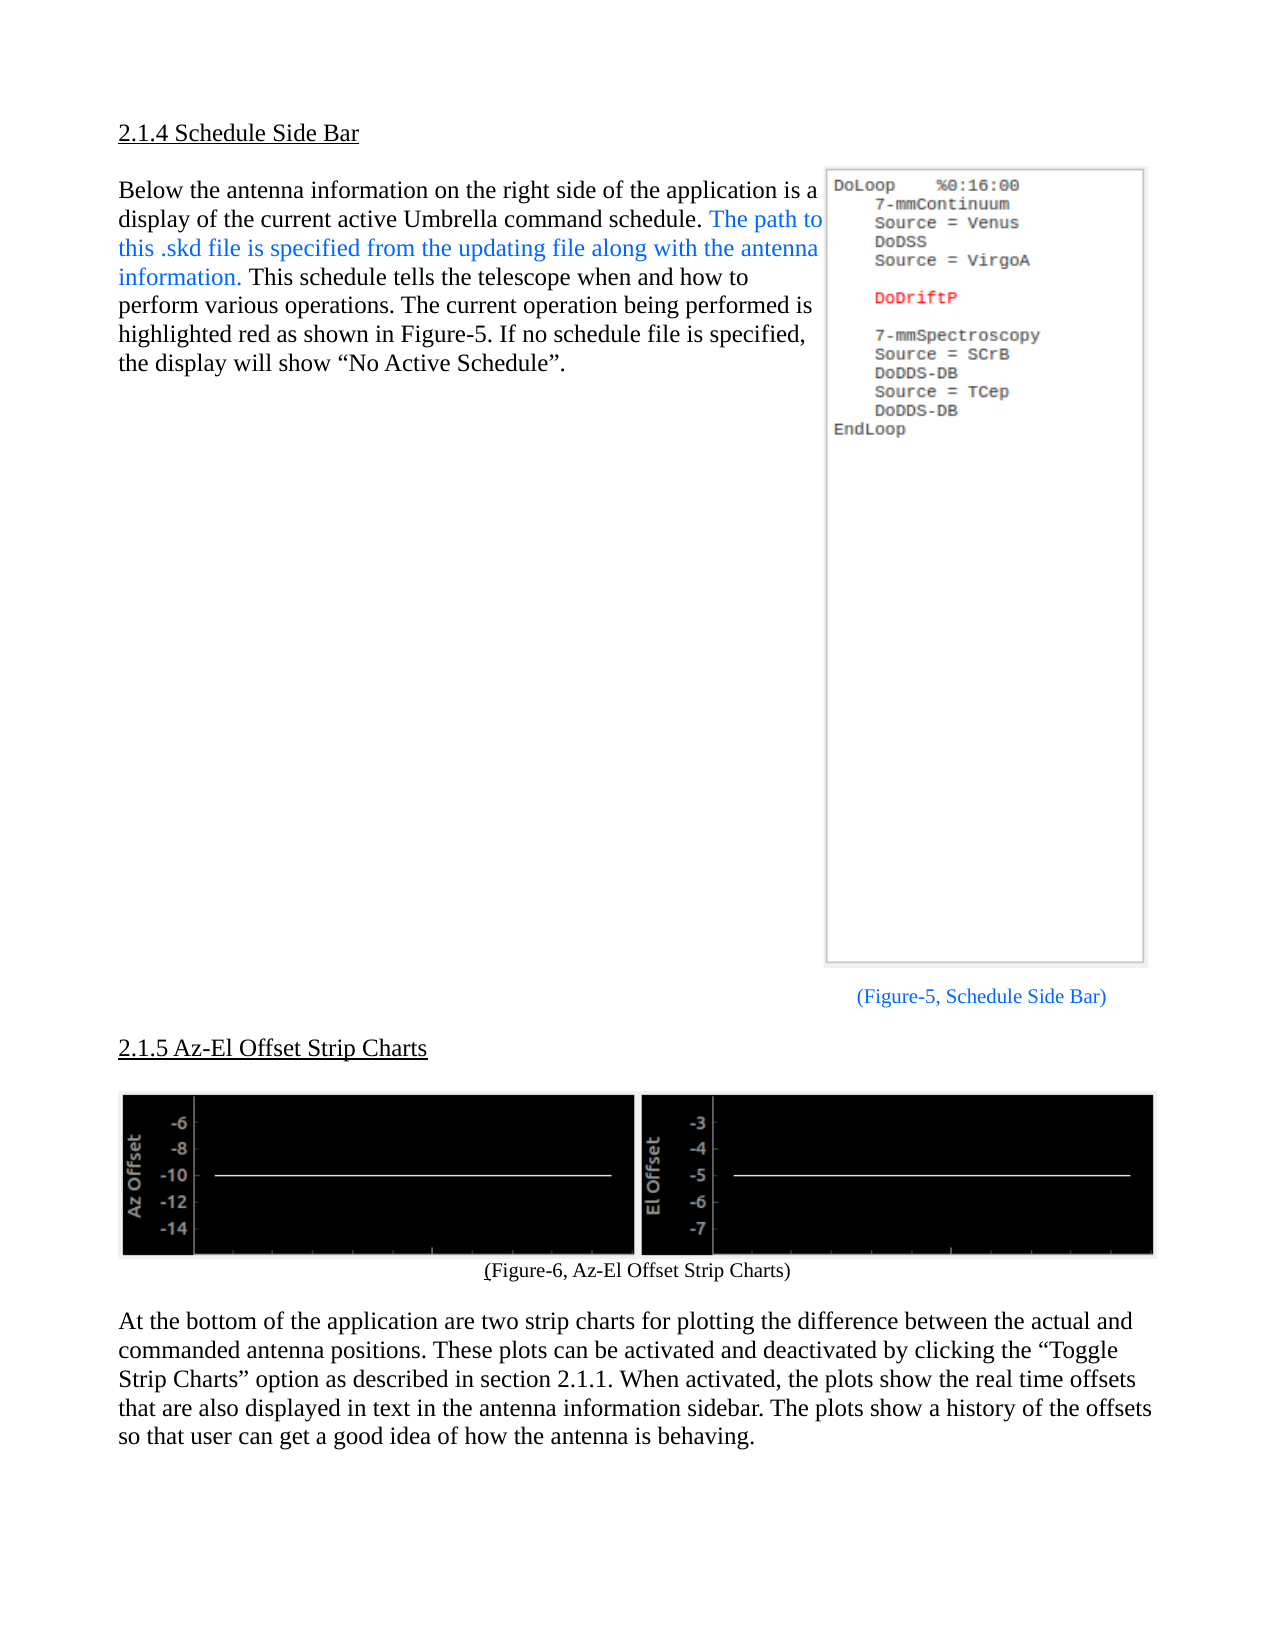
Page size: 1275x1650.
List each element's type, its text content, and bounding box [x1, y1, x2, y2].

text (Figure-5, Schedule Side Bar) [118, 952, 1157, 1009]
text 2.1.4 Schedule Side Bar [118, 118, 1157, 147]
text (Figure-6, Az-El Offset Strip Charts) [118, 1259, 1157, 1282]
text 2.1.5 Az-El Offset Strip Charts [118, 1033, 1157, 1062]
picture [823, 166, 1149, 968]
picture [118, 1091, 1157, 1259]
text At the bottom of the application are two strip charts for plotting the difference between the actual and commanded antenna positions. These plots can be activated and deactivated by clicking the “Toggle Strip Charts” option as described in section 2.1.1. When activated, the plots show the real time offsets that are also displayed in text in the antenna information sidebar. The plots show a history of the offsets so that user can get a good idea of how the antenna is behaving. [118, 1306, 1157, 1450]
text Below the antenna information on the right side of the application is a display of the current active Umbrella command schedule. The path to this .skd file is specified from the updating file along with the antenna information. This schedule tells the telescope when and how to perform various operations. The current operation being performed is highlighted red as shown in Figure-5. If no schedule file is specified, the display will show “No Active Schedule”. [118, 176, 823, 377]
